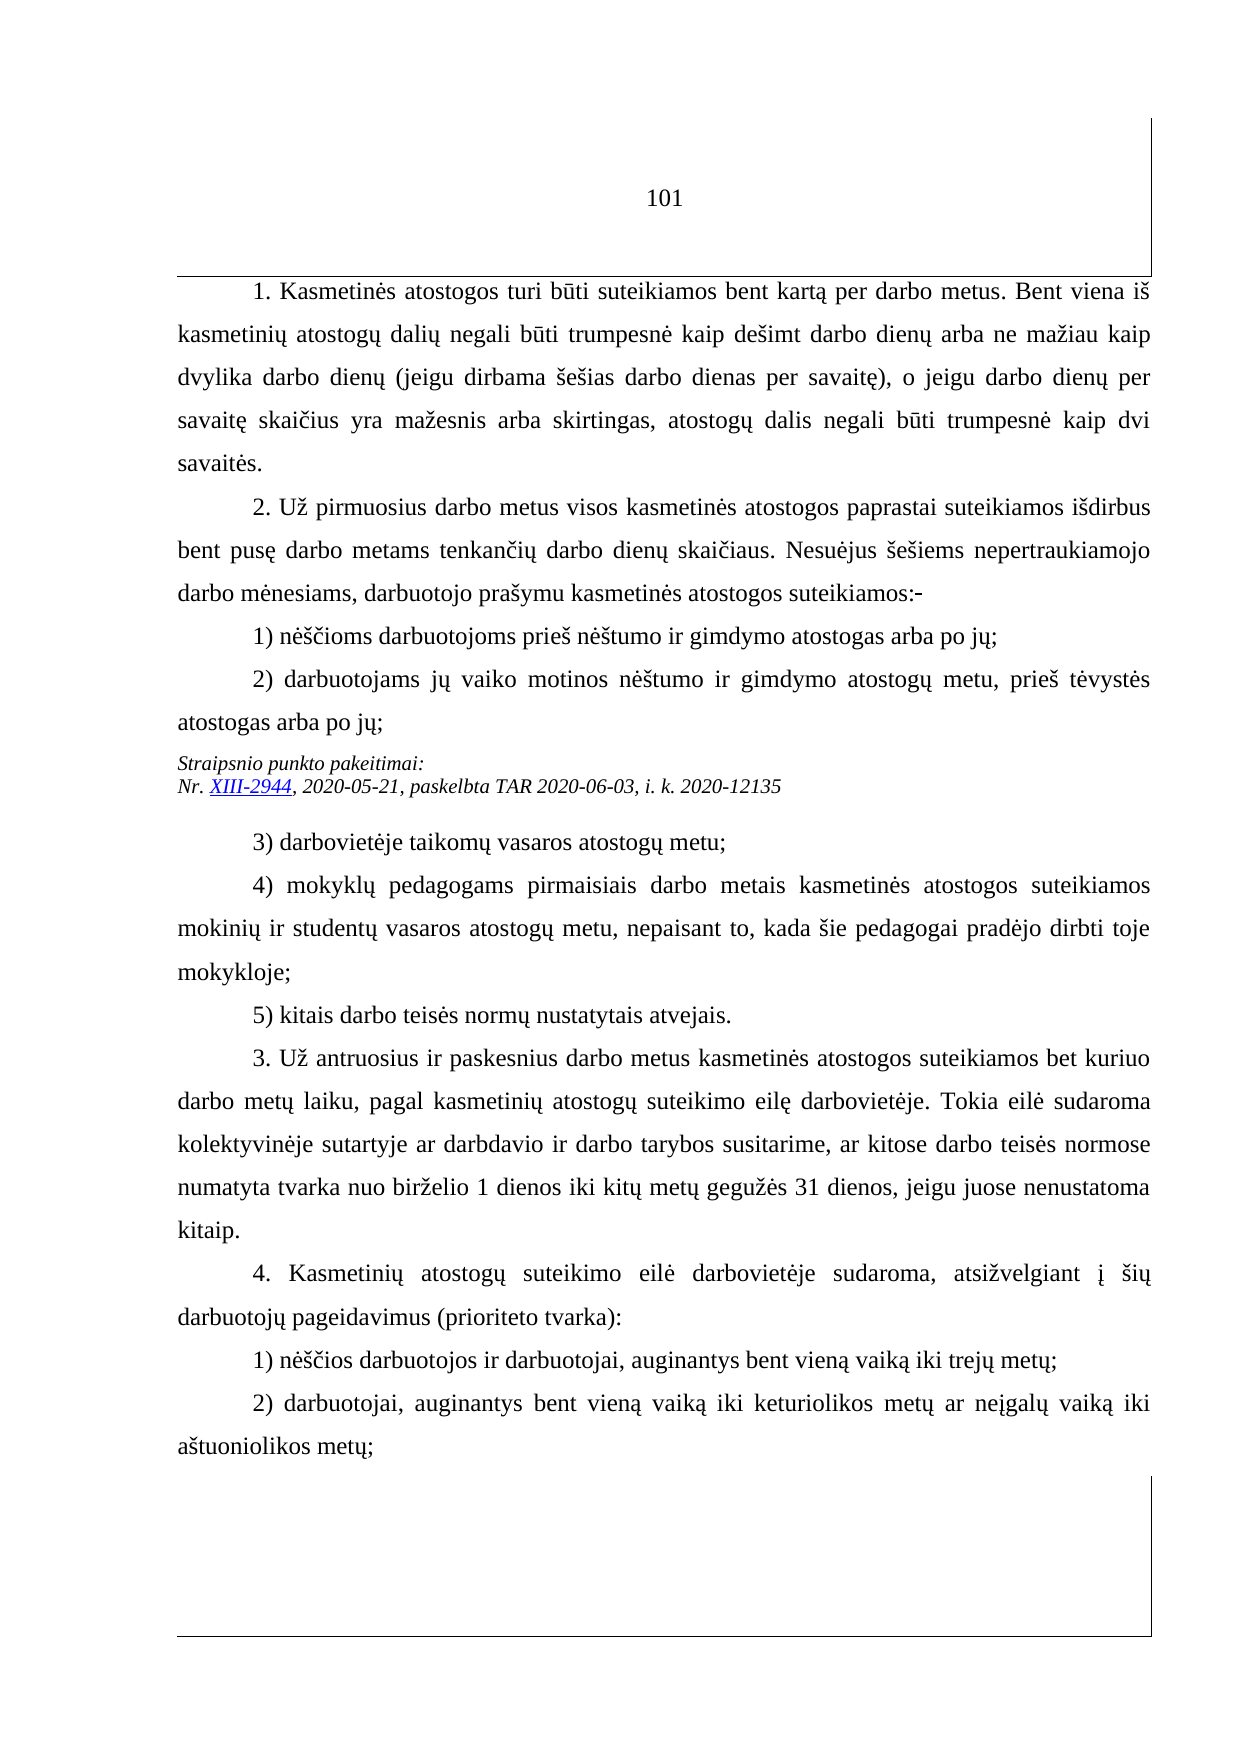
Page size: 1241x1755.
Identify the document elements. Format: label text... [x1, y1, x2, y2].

text Straipsnio punkto pakeitimai: [177, 750, 1152, 774]
text 4) mokyklų pedagogams pirmaisiais darbo metais kasmetinės atostogos suteikiamos mokinių ir studentų vasaros atostogų metu, nepaisant to, kada šie pedagogai pradėjo dirbti toje mokykloje; [177, 870, 1152, 985]
text 5) kitais darbo teisės normų nustatytais atvejais. [177, 1000, 1152, 1028]
text 3) darbovietėje taikomų vasaros atostogų metu; [177, 827, 1152, 856]
text 1) nėščios darbuotojos ir darbuotojai, auginantys bent vieną vaiką iki trejų metų; [177, 1345, 1152, 1373]
text 1) nėščioms darbuotojoms prieš nėštumo ir gimdymo atostogas arba po jų; [177, 621, 1152, 650]
text 2) darbuotojai, auginantys bent vieną vaiką iki keturiolikos metų ar neįgalų vaiką iki aštuoniolikos metų; [177, 1388, 1152, 1460]
text 1. Kasmetinės atostogos turi būti suteikiamos bent kartą per darbo metus. Bent viena iš kasmetinių atostogų dalių negali būti trumpesnė kaip dešimt darbo dienų arba ne mažiau kaip dvylika darbo dienų (jeigu dirbama šešias darbo dienas per savaitę), o jeigu darbo dienų per savaitę skaičius yra mažesnis arba skirtingas, atostogų dalis negali būti trumpesnė kaip dvi savaitės. [177, 276, 1152, 477]
text 3. Už antruosius ir paskesnius darbo metus kasmetinės atostogos suteikiamos bet kuriuo darbo metų laiku, pagal kasmetinių atostogų suteikimo eilę darbovietėje. Tokia eilė sudaroma kolektyvinėje sutartyje ar darbdavio ir darbo tarybos susitarime, ar kitose darbo teisės normose numatyta tvarka nuo birželio 1 dienos iki kitų metų gegužės 31 dienos, jeigu juose nenustatoma kitaip. [177, 1043, 1152, 1244]
text 2. Už pirmuosius darbo metus visos kasmetinės atostogos paprastai suteikiamos išdirbus bent pusę darbo metams tenkančių darbo dienų skaičiaus. Nesuėjus šešiems nepertraukiamojo darbo mėnesiams, darbuotojo prašymu kasmetinės atostogos suteikiamos: [177, 492, 1152, 607]
text 2) darbuotojams jų vaiko motinos nėštumo ir gimdymo atostogų metu, prieš tėvystės atostogas arba po jų; [177, 664, 1152, 736]
text 4. Kasmetinių atostogų suteikimo eilė darbovietėje sudaroma, atsižvelgiant į šių darbuotojų pageidavimus (prioriteto tvarka): [177, 1258, 1152, 1330]
text Nr. XIII-2944, 2020-05-21, paskelbta TAR 2020-06-03, i. k. 2020-12135 [177, 774, 1152, 798]
